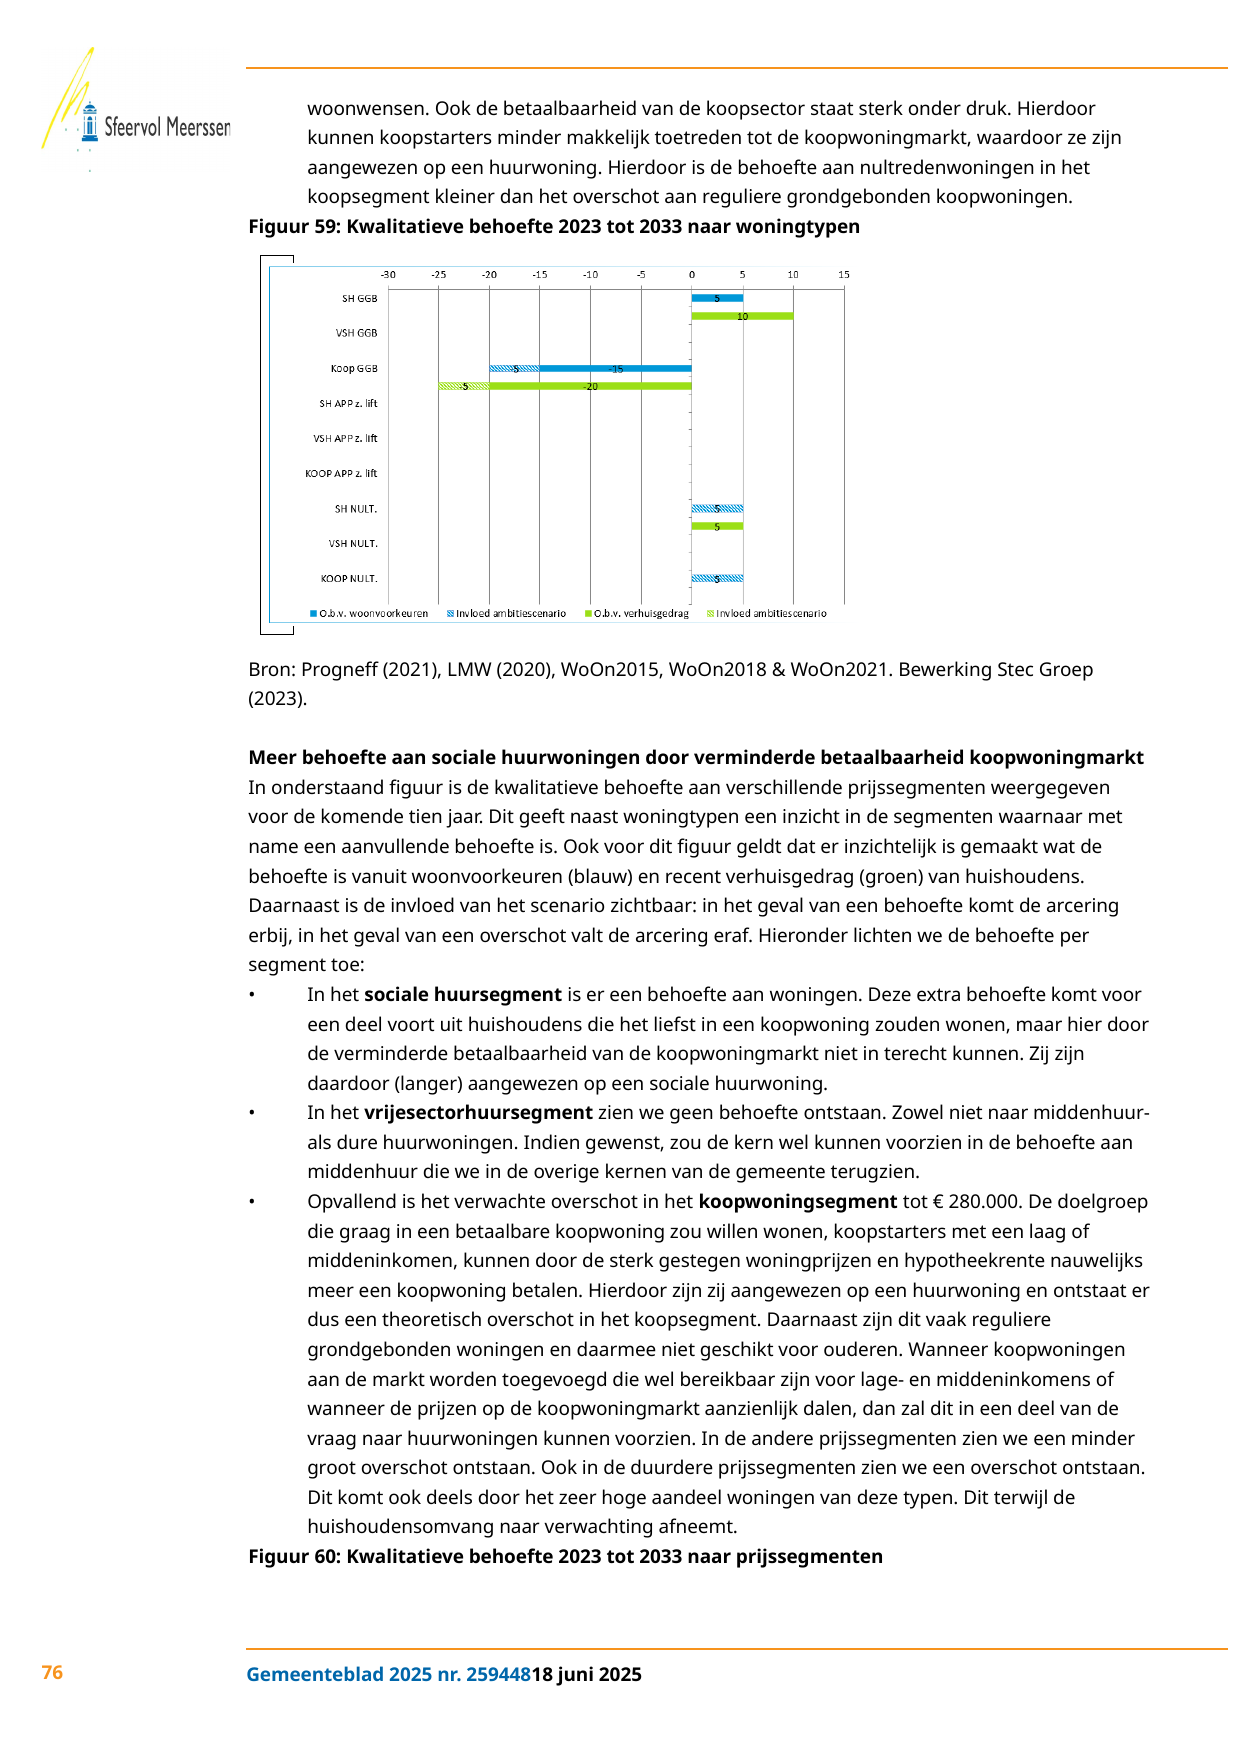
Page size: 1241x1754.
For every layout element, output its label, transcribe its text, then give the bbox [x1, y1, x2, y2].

text Bron: Progneff (2021), LMW (2020), WoOn2015, WoOn2018 & WoOn2021. Bewerking Stec Groep (2023). [248, 656, 1152, 711]
list In het vrijesectorhuursegment zien we geen behoefte ontstaan. Zowel niet naar middenhuur- als dure huurwoningen. Indien gewenst, zou de kern wel kunnen voorzien in de behoefte aan middenhuur die we in de overige kernen van de gemeente terugzien. [248, 1099, 1152, 1184]
text Figuur 60: Kwalitatieve behoefte 2023 tot 2033 naar prijssegmenten [248, 1543, 1152, 1569]
list Opvallend is het verwachte overschot in het koopwoningsegment tot € 280.000. De doelgroep die graag in een betaalbare koopwoning zou willen wonen, koopstarters met een laag of middeninkomen, kunnen door de sterk gestegen woningprijzen en hypotheekrente nauwelijks meer een koopwoning betalen. Hierdoor zijn zij aangewezen op een huurwoning en ontstaat er dus een theoretisch overschot in het koopsegment. Daarnaast zijn dit vaak reguliere grondgebonden woningen en daarmee niet geschikt voor ouderen. Wanneer koopwoningen aan de markt worden toegevoegd die wel bereikbaar zijn voor lage- en middeninkomens of wanneer de prijzen op de koopwoningmarkt aanzienlijk dalen, dan zal dit in een deel van de vraag naar huurwoningen kunnen voorzien. In de andere prijssegmenten zien we een minder groot overschot ontstaan. Ook in de duurdere prijssegmenten zien we een overschot ontstaan. Dit komt ook deels door het zeer hoge aandeel woningen van deze typen. Dit terwijl de huishoudensomvang naar verwachting afneemt. [248, 1188, 1152, 1539]
picture [268, 263, 860, 626]
list woonwensen. Ook de betaalbaarheid van de koopsector staat sterk onder druk. Hierdoor kunnen koopstarters minder makkelijk toetreden tot de koopwoningmarkt, waardoor ze zijn aangewezen op een huurwoning. Hierdoor is de behoefte aan nultredenwoningen in het koopsegment kleiner dan het overschot aan reguliere grondgebonden koopwoningen. [248, 95, 1152, 209]
text Figuur 59: Kwalitatieve behoefte 2023 tot 2033 naar woningtypen [248, 213, 1152, 239]
list In het sociale huursegment is er een behoefte aan woningen. Deze extra behoefte komt voor een deel voort uit huishoudens die het liefst in een koopwoning zouden wonen, maar hier door de verminderde betaalbaarheid van de koopwoningmarkt niet in terecht kunnen. Zij zijn daardoor (langer) aangewezen op een sociale huurwoning. [248, 981, 1152, 1096]
text In onderstaand figuur is de kwalitatieve behoefte aan verschillende prijssegmenten weergegeven voor de komende tien jaar. Dit geeft naast woningtypen een inzicht in de segmenten waarnaar met name een aanvullende behoefte is. Ook voor dit figuur geldt dat er inzichtelijk is gemaakt wat de behoefte is vanuit woonvoorkeuren (blauw) en recent verhuisgedrag (groen) van huishoudens. Daarnaast is de invloed van het scenario zichtbaar: in het geval van een behoefte komt de arcering erbij, in het geval van een overschot valt de arcering eraf. Hieronder lichten we de behoefte per segment toe: [248, 774, 1152, 977]
picture [41, 47, 231, 172]
text Meer behoefte aan sociale huurwoningen door verminderde betaalbaarheid koopwoningmarkt [248, 744, 1152, 770]
